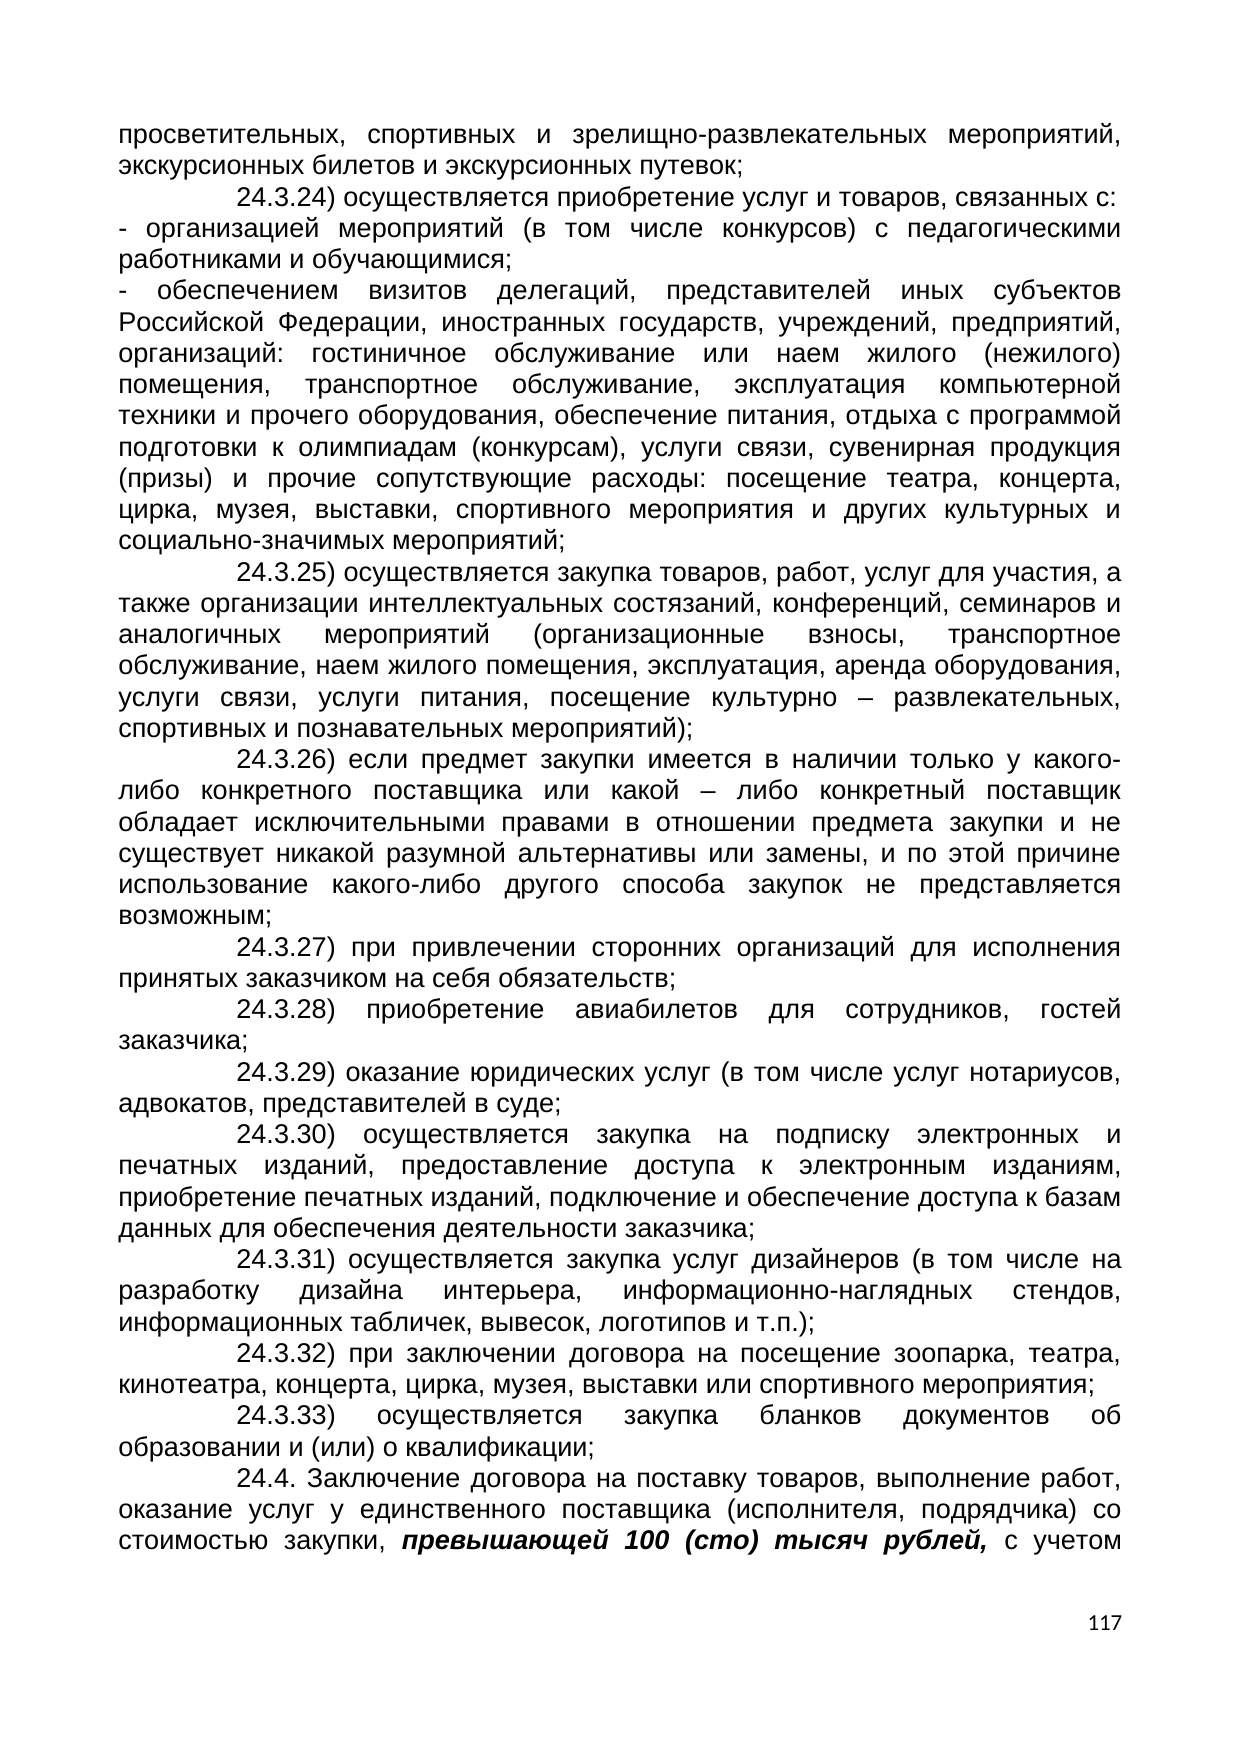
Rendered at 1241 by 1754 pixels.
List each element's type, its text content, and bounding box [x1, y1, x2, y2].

text 24.3.30) осуществляется закупка на подписку электронных и печатных изданий, предоставление доступа к электронным изданиям, приобретение печатных изданий, подключение и обеспечение доступа к базам данных для обеспечения деятельности заказчика; [118, 1118, 1122, 1243]
text 24.3.32) при заключении договора на посещение зоопарка, театра, кинотеатра, концерта, цирка, музея, выставки или спортивного мероприятия; [118, 1337, 1122, 1399]
text просветительных, спортивных и зрелищно-развлекательных мероприятий, экскурсионных билетов и экскурсионных путевок; [118, 118, 1122, 181]
text 24.4. Заключение договора на поставку товаров, выполнение работ, оказание услуг у единственного поставщика (исполнителя, подрядчика) со стоимостью закупки, превышающей 100 (сто) тысяч рублей, с учетом [118, 1462, 1122, 1556]
text 24.3.28) приобретение авиабилетов для сотрудников, гостей заказчика; [118, 993, 1122, 1056]
text - организацией мероприятий (в том числе конкурсов) с педагогическими работниками и обучающимися; [118, 212, 1122, 274]
text 24.3.33) осуществляется закупка бланков документов об образовании и (или) о квалификации; [118, 1399, 1122, 1462]
text 24.3.31) осуществляется закупка услуг дизайнеров (в том числе на разработку дизайна интерьера, информационно-наглядных стендов, информационных табличек, вывесок, логотипов и т.п.); [118, 1243, 1122, 1337]
text 24.3.25) осуществляется закупка товаров, работ, услуг для участия, а также организации интеллектуальных состязаний, конференций, семинаров и аналогичных мероприятий (организационные взносы, транспортное обслуживание, наем жилого помещения, эксплуатация, аренда оборудования, услуги связи, услуги питания, посещение культурно – развлекательных, спортивных и познавательных мероприятий); [118, 556, 1122, 743]
text 24.3.29) оказание юридических услуг (в том числе услуг нотариусов, адвокатов, представителей в суде; [118, 1056, 1122, 1118]
text 24.3.24) осуществляется приобретение услуг и товаров, связанных с: [118, 181, 1122, 212]
text - обеспечением визитов делегаций, представителей иных субъектов Российской Федерации, иностранных государств, учреждений, предприятий, организаций: гостиничное обслуживание или наем жилого (нежилого) помещения, транспортное обслуживание, эксплуатация компьютерной техники и прочего оборудования, обеспечение питания, отдыха с программой подготовки к олимпиадам (конкурсам), услуги связи, сувенирная продукция (призы) и прочие сопутствующие расходы: посещение театра, концерта, цирка, музея, выставки, спортивного мероприятия и других культурных и социально-значимых мероприятий; [118, 274, 1122, 556]
text 24.3.26) если предмет закупки имеется в наличии только у какого-либо конкретного поставщика или какой – либо конкретный поставщик обладает исключительными правами в отношении предмета закупки и не существует никакой разумной альтернативы или замены, и по этой причине использование какого-либо другого способа закупок не представляется возможным; [118, 743, 1122, 931]
text 24.3.27) при привлечении сторонних организаций для исполнения принятых заказчиком на себя обязательств; [118, 931, 1122, 993]
